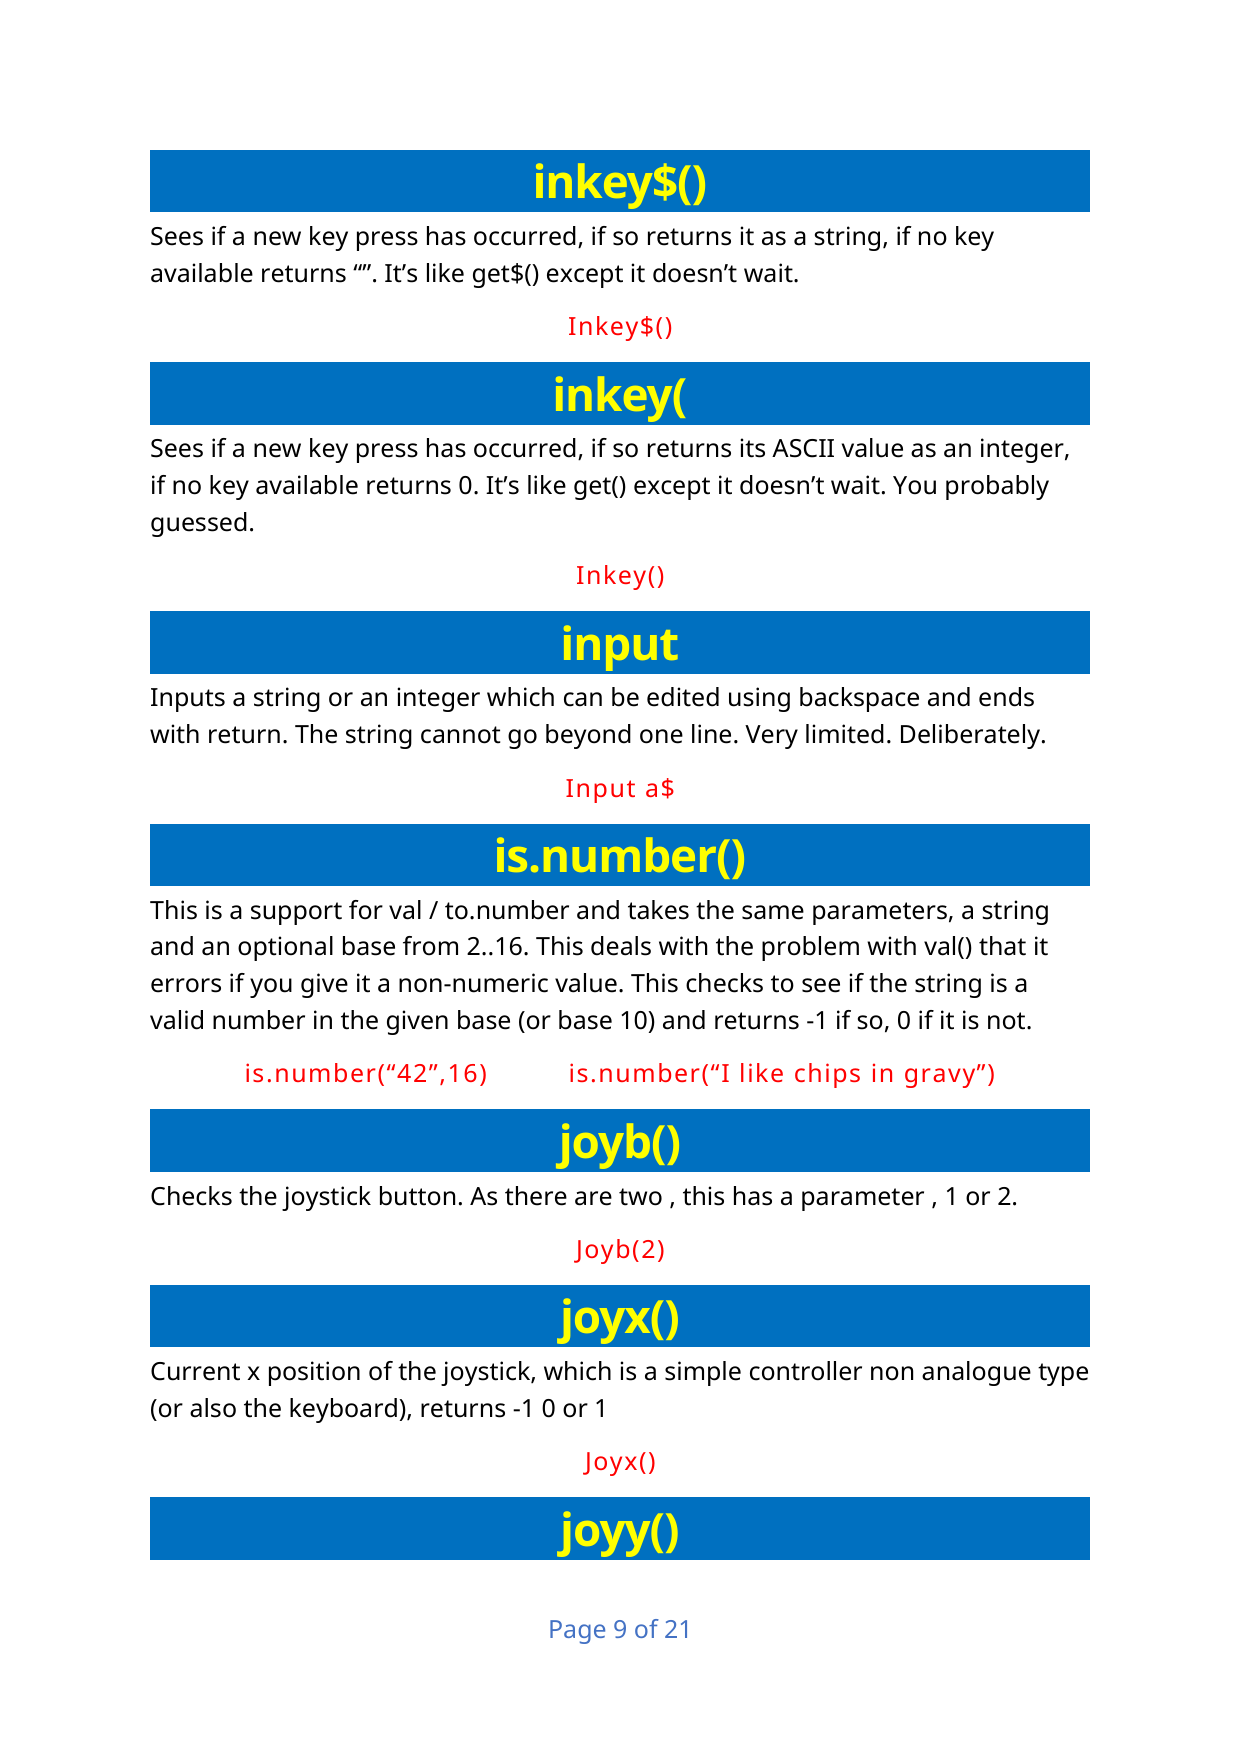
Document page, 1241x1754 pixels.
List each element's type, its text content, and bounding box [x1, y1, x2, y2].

subtitle is.number(“42”,16) is.number(“I like chips in gravy”) [150, 1056, 1090, 1090]
title inkey$() [150, 150, 1090, 212]
text Inputs a string or an integer which can be edited using backspace and ends with return. The string cannot go beyond one line. Very limited. Deliberately. [150, 680, 1090, 751]
subtitle Inkey$() [150, 309, 1090, 343]
text Sees if a new key press has occurred, if so returns it as a string, if no key available returns “”. It’s like get$() except it doesn’t wait. [150, 219, 1090, 289]
title joyx() [150, 1285, 1090, 1347]
title is.number() [150, 824, 1090, 886]
title joyb() [150, 1109, 1090, 1172]
subtitle Input a$ [150, 770, 1090, 804]
text This is a support for val / to.number and takes the same parameters, a string and an optional base from 2..16. This deals with the problem with val() that it errors if you give it a non-numeric value. This checks to see if the string is a valid number in the given base (or base 10) and returns -1 if so, 0 if it is not. [150, 892, 1090, 1037]
subtitle Joyb(2) [150, 1232, 1090, 1266]
title input [150, 611, 1090, 674]
title joyy() [150, 1497, 1090, 1560]
title inkey( [150, 362, 1090, 425]
subtitle Inkey() [150, 558, 1090, 592]
text Current x position of the joystick, which is a simple controller non analogue type (or also the keyboard), returns -1 0 or 1 [150, 1354, 1090, 1424]
subtitle Joyx() [150, 1444, 1090, 1478]
text Sees if a new key press has occurred, if so returns its ASCII value as an integer, if no key available returns 0. It’s like get() except it doesn’t wait. You probably guessed. [150, 431, 1090, 538]
text Checks the joystick button. As there are two , this has a parameter , 1 or 2. [150, 1178, 1090, 1212]
